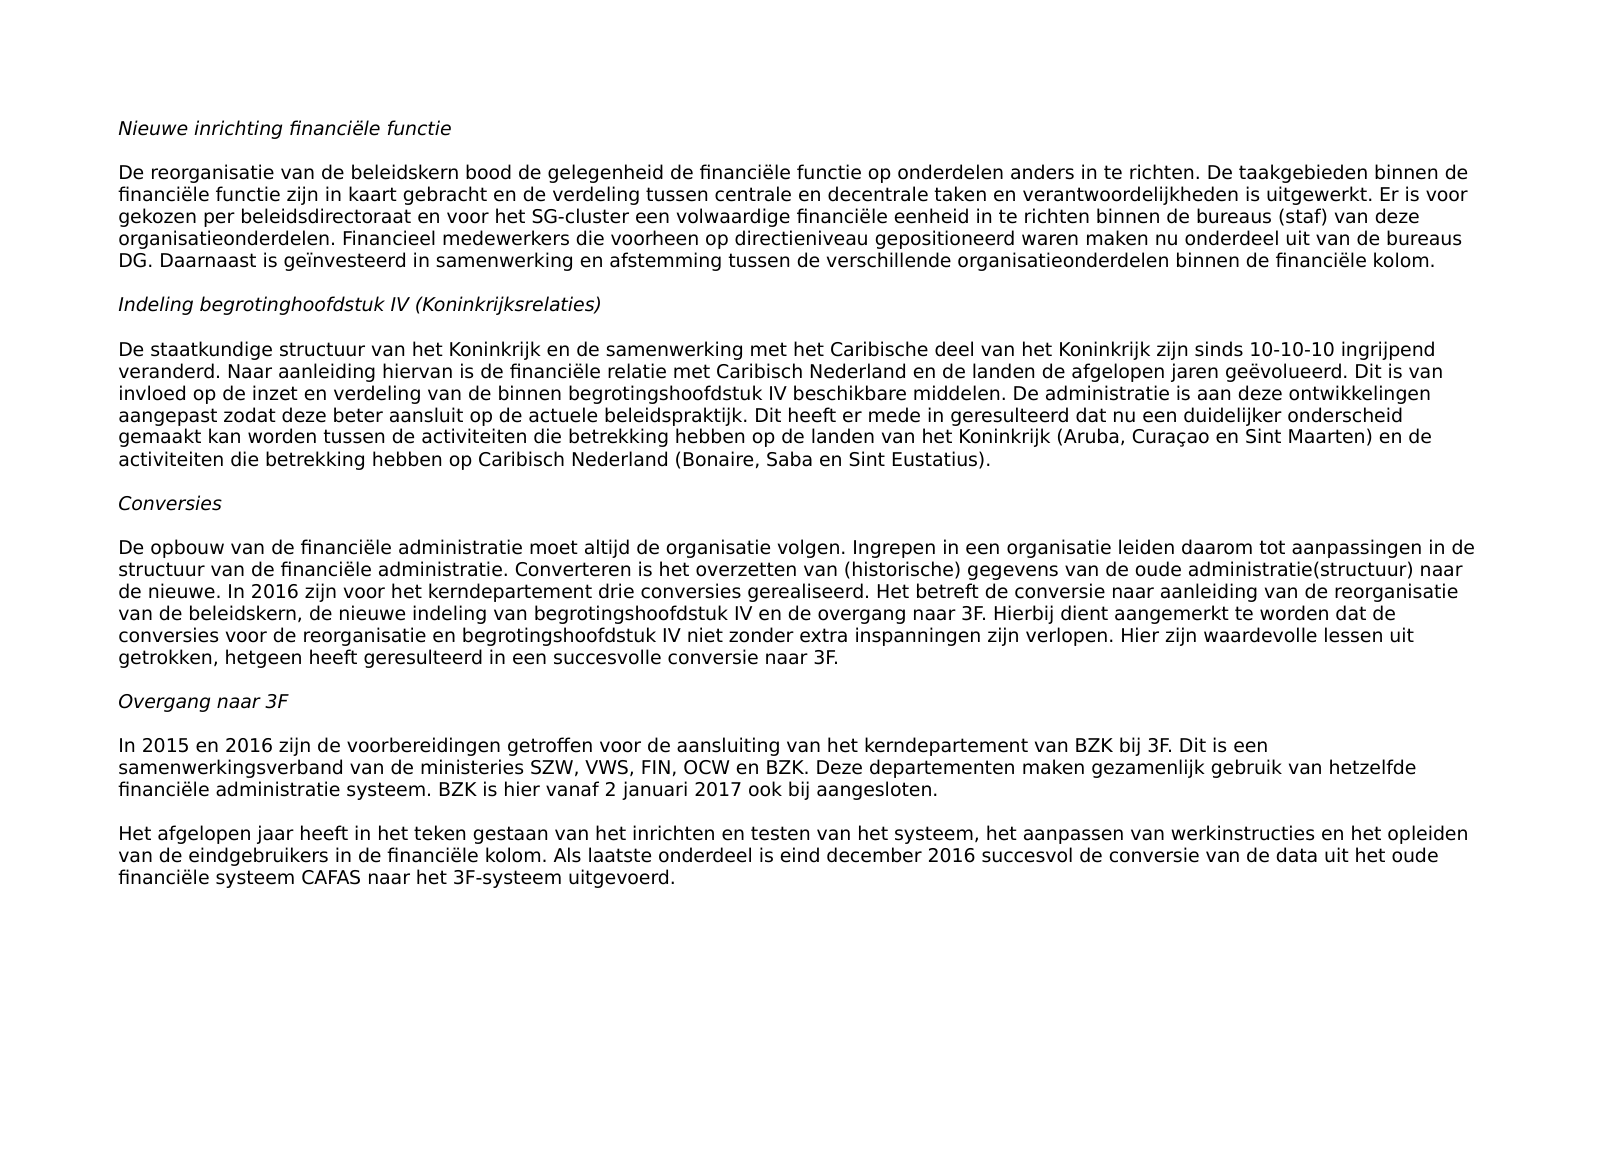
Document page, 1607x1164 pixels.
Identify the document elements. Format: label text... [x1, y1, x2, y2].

subtitle Indeling begrotinghoofdstuk IV (Koninkrijksrelaties) [118, 294, 1488, 316]
subtitle Overgang naar 3F [118, 691, 1488, 713]
text De opbouw van de financiële administratie moet altijd de organisatie volgen. Ingrepen in een organisatie leiden daarom tot aanpassingen in de structuur van de financiële administratie. Converteren is het overzetten van (historische) gegevens van de oude administratie(structuur) naar de nieuwe. In 2016 zijn voor het kerndepartement drie conversies gerealiseerd. Het betreft de conversie naar aanleiding van de reorganisatie van de beleidskern, de nieuwe indeling van begrotingshoofdstuk IV en de overgang naar 3F. Hierbij dient aangemerkt te worden dat de conversies voor de reorganisatie en begrotingshoofdstuk IV niet zonder extra inspanningen zijn verlopen. Hier zijn waardevolle lessen uit getrokken, hetgeen heeft geresulteerd in een succesvolle conversie naar 3F. [118, 537, 1488, 669]
subtitle Conversies [118, 493, 1488, 514]
text De reorganisatie van de beleidskern bood de gelegenheid de financiële functie op onderdelen anders in te richten. De taakgebieden binnen de financiële functie zijn in kaart gebracht en de verdeling tussen centrale en decentrale taken en verantwoordelijkheden is uitgewerkt. Er is voor gekozen per beleidsdirectoraat en voor het SG-cluster een volwaardige financiële eenheid in te richten binnen de bureaus (staf) van deze organisatieonderdelen. Financieel medewerkers die voorheen op directieniveau gepositioneerd waren maken nu onderdeel uit van de bureaus DG. Daarnaast is geïnvesteerd in samenwerking en afstemming tussen de verschillende organisatieonderdelen binnen de financiële kolom. [118, 162, 1488, 272]
text In 2015 en 2016 zijn de voorbereidingen getroffen voor de aansluiting van het kerndepartement van BZK bij 3F. Dit is een samenwerkingsverband van de ministeries SZW, VWS, FIN, OCW en BZK. Deze departementen maken gezamenlijk gebruik van hetzelfde financiële administratie systeem. BZK is hier vanaf 2 januari 2017 ook bij aangesloten. [118, 735, 1488, 801]
text Het afgelopen jaar heeft in het teken gestaan van het inrichten en testen van het systeem, het aanpassen van werkinstructies en het opleiden van de eindgebruikers in de financiële kolom. Als laatste onderdeel is eind december 2016 succesvol de conversie van de data uit het oude financiële systeem CAFAS naar het 3F-systeem uitgevoerd. [118, 823, 1488, 889]
text De staatkundige structuur van het Koninkrijk en de samenwerking met het Caribische deel van het Koninkrijk zijn sinds 10-10-10 ingrijpend veranderd. Naar aanleiding hiervan is de financiële relatie met Caribisch Nederland en de landen de afgelopen jaren geëvolueerd. Dit is van invloed op de inzet en verdeling van de binnen begrotingshoofdstuk IV beschikbare middelen. De administratie is aan deze ontwikkelingen aangepast zodat deze beter aansluit op de actuele beleidspraktijk. Dit heeft er mede in geresulteerd dat nu een duidelijker onderscheid gemaakt kan worden tussen de activiteiten die betrekking hebben op de landen van het Koninkrijk (Aruba, Curaçao en Sint Maarten) en de activiteiten die betrekking hebben op Caribisch Nederland (Bonaire, Saba en Sint Eustatius). [118, 338, 1488, 470]
subtitle Nieuwe inrichting financiële functie [118, 118, 1488, 140]
